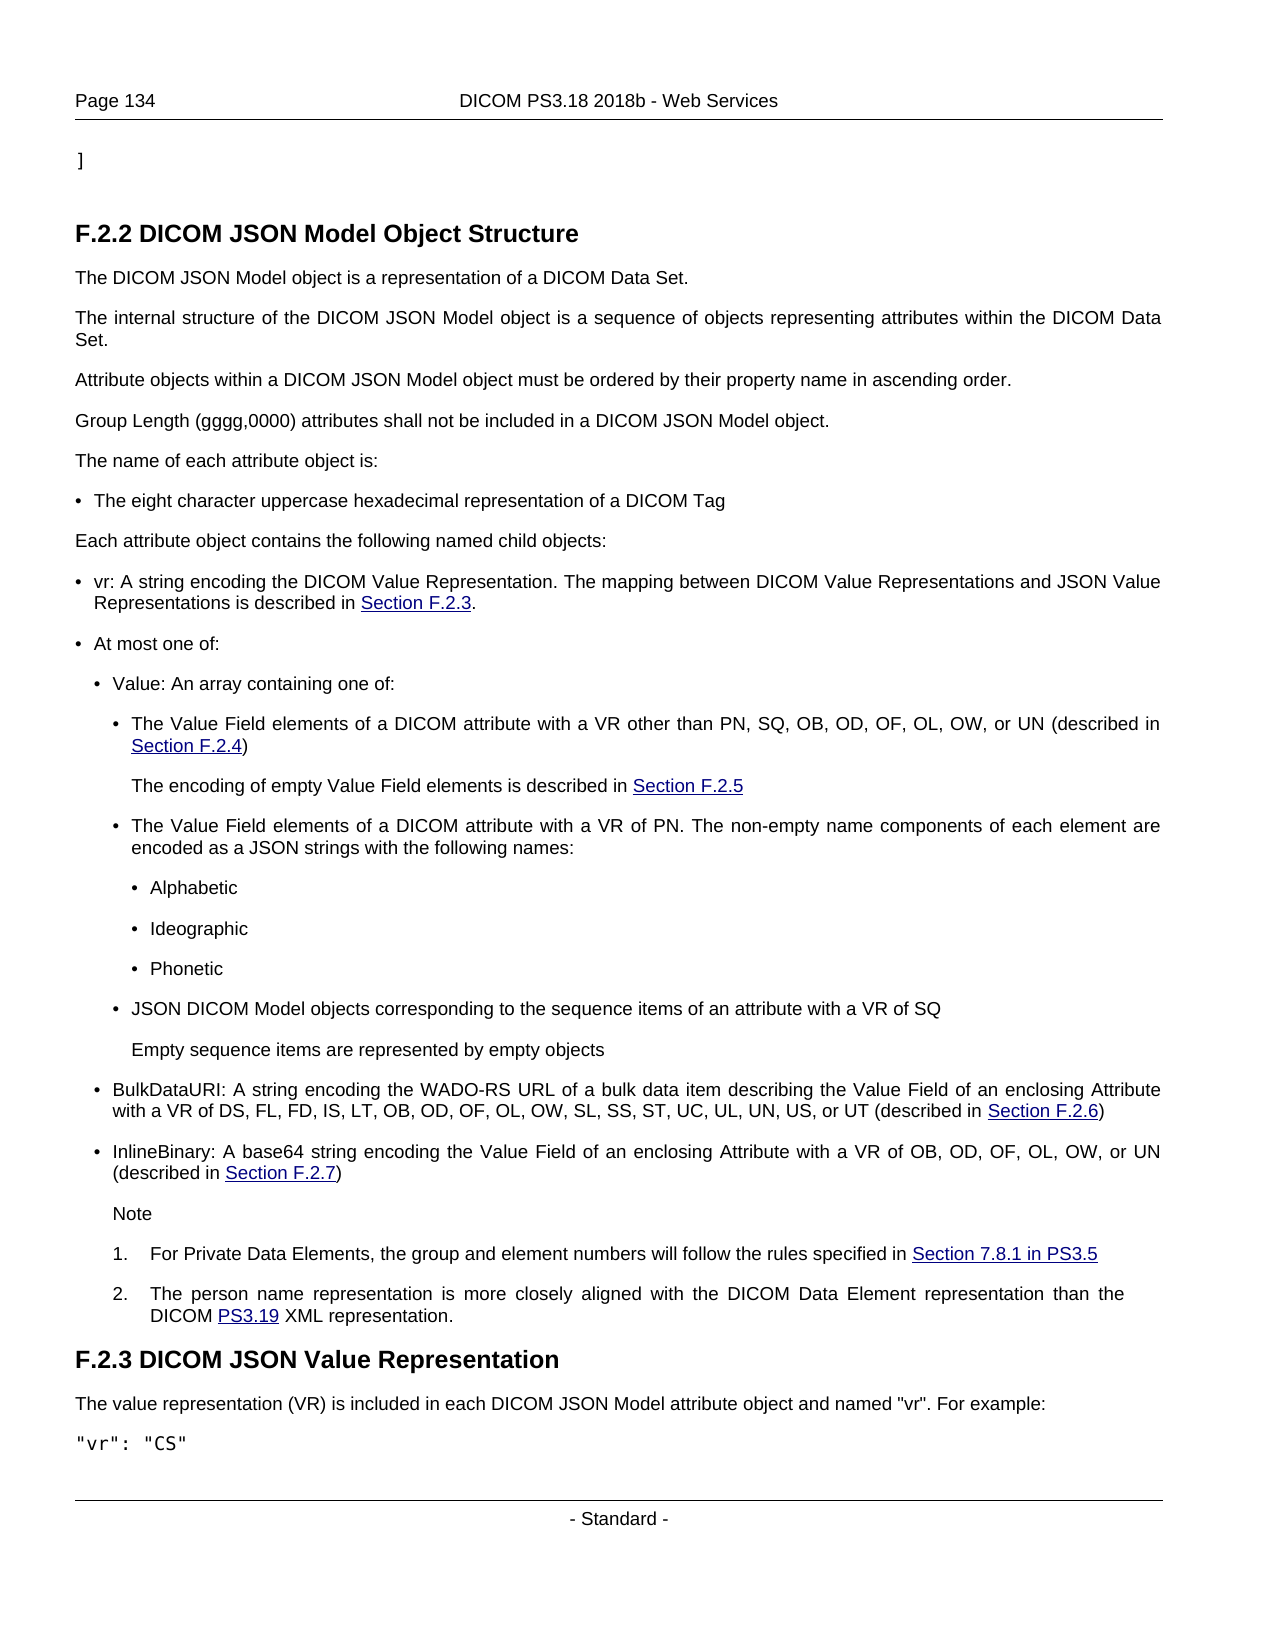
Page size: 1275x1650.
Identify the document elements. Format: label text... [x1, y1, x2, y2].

list The encoding of empty Value Field elements is described in Section F.2.5 [112, 775, 1162, 797]
list Ideographic [131, 917, 1162, 939]
text The DICOM JSON Model object is a representation of a DICOM Data Set. [75, 267, 1162, 288]
list vr: A string encoding the DICOM Value Representation. The mapping between DICOM Value Representations and JSON Value Representations is described in Section F.2.3. [75, 571, 1162, 614]
text The name of each attribute object is: [75, 450, 1162, 471]
text Group Length (gggg,0000) attributes shall not be included in a DICOM JSON Model object. [75, 409, 1162, 431]
text The value representation (VR) is included in each DICOM JSON Model attribute object and named "vr". For example: [75, 1392, 1162, 1414]
list At most one of: [75, 632, 1162, 654]
list JSON DICOM Model objects corresponding to the sequence items of an attribute with a VR of SQ [112, 998, 1162, 1020]
list InlineBinary: A base64 string encoding the Value Field of an enclosing Attribute with a VR of OB, OD, OF, OL, OW, or UN (described in Section F.2.7) [94, 1141, 1162, 1184]
list The Value Field elements of a DICOM attribute with a VR other than PN, SQ, OB, OD, OF, OL, OW, or UN (described in Section F.2.4) [112, 713, 1162, 756]
list For Private Data Elements, the group and element numbers will follow the rules specified in Section 7.8.1 in PS3.5 [112, 1243, 1125, 1264]
list Empty sequence items are represented by empty objects [112, 1038, 1162, 1060]
list Value: An array containing one of: [94, 673, 1162, 694]
list The Value Field elements of a DICOM attribute with a VR of PN. The non-empty name components of each element are encoded as a JSON strings with the following names: [112, 815, 1162, 858]
list The eight character uppercase hexadecimal representation of a DICOM Tag [75, 490, 1162, 512]
text Attribute objects within a DICOM JSON Model object must be ordered by their property name in ascending order. [75, 369, 1162, 391]
text F.2.3 DICOM JSON Value Representation [75, 1345, 1162, 1374]
text "vr": "CS" [75, 1433, 1162, 1483]
list Alphabetic [131, 877, 1162, 899]
text ] [75, 150, 1162, 201]
text Each attribute object contains the following named child objects: [75, 530, 1162, 552]
list BulkDataURI: A string encoding the WADO-RS URL of a bulk data item describing the Value Field of an enclosing Attribute with a VR of DS, FL, FD, IS, LT, OB, OD, OF, OL, OW, SL, SS, ST, UC, UL, UN, US, or UT (described in Section F.2.6) [94, 1079, 1162, 1122]
text F.2.2 DICOM JSON Model Object Structure [75, 219, 1162, 248]
text Note [112, 1202, 1125, 1224]
text The internal structure of the DICOM JSON Model object is a sequence of objects representing attributes within the DICOM Data Set. [75, 307, 1162, 350]
list Phonetic [131, 958, 1162, 979]
list The person name representation is more closely aligned with the DICOM Data Element representation than the DICOM PS3.19 XML representation. [112, 1283, 1125, 1326]
